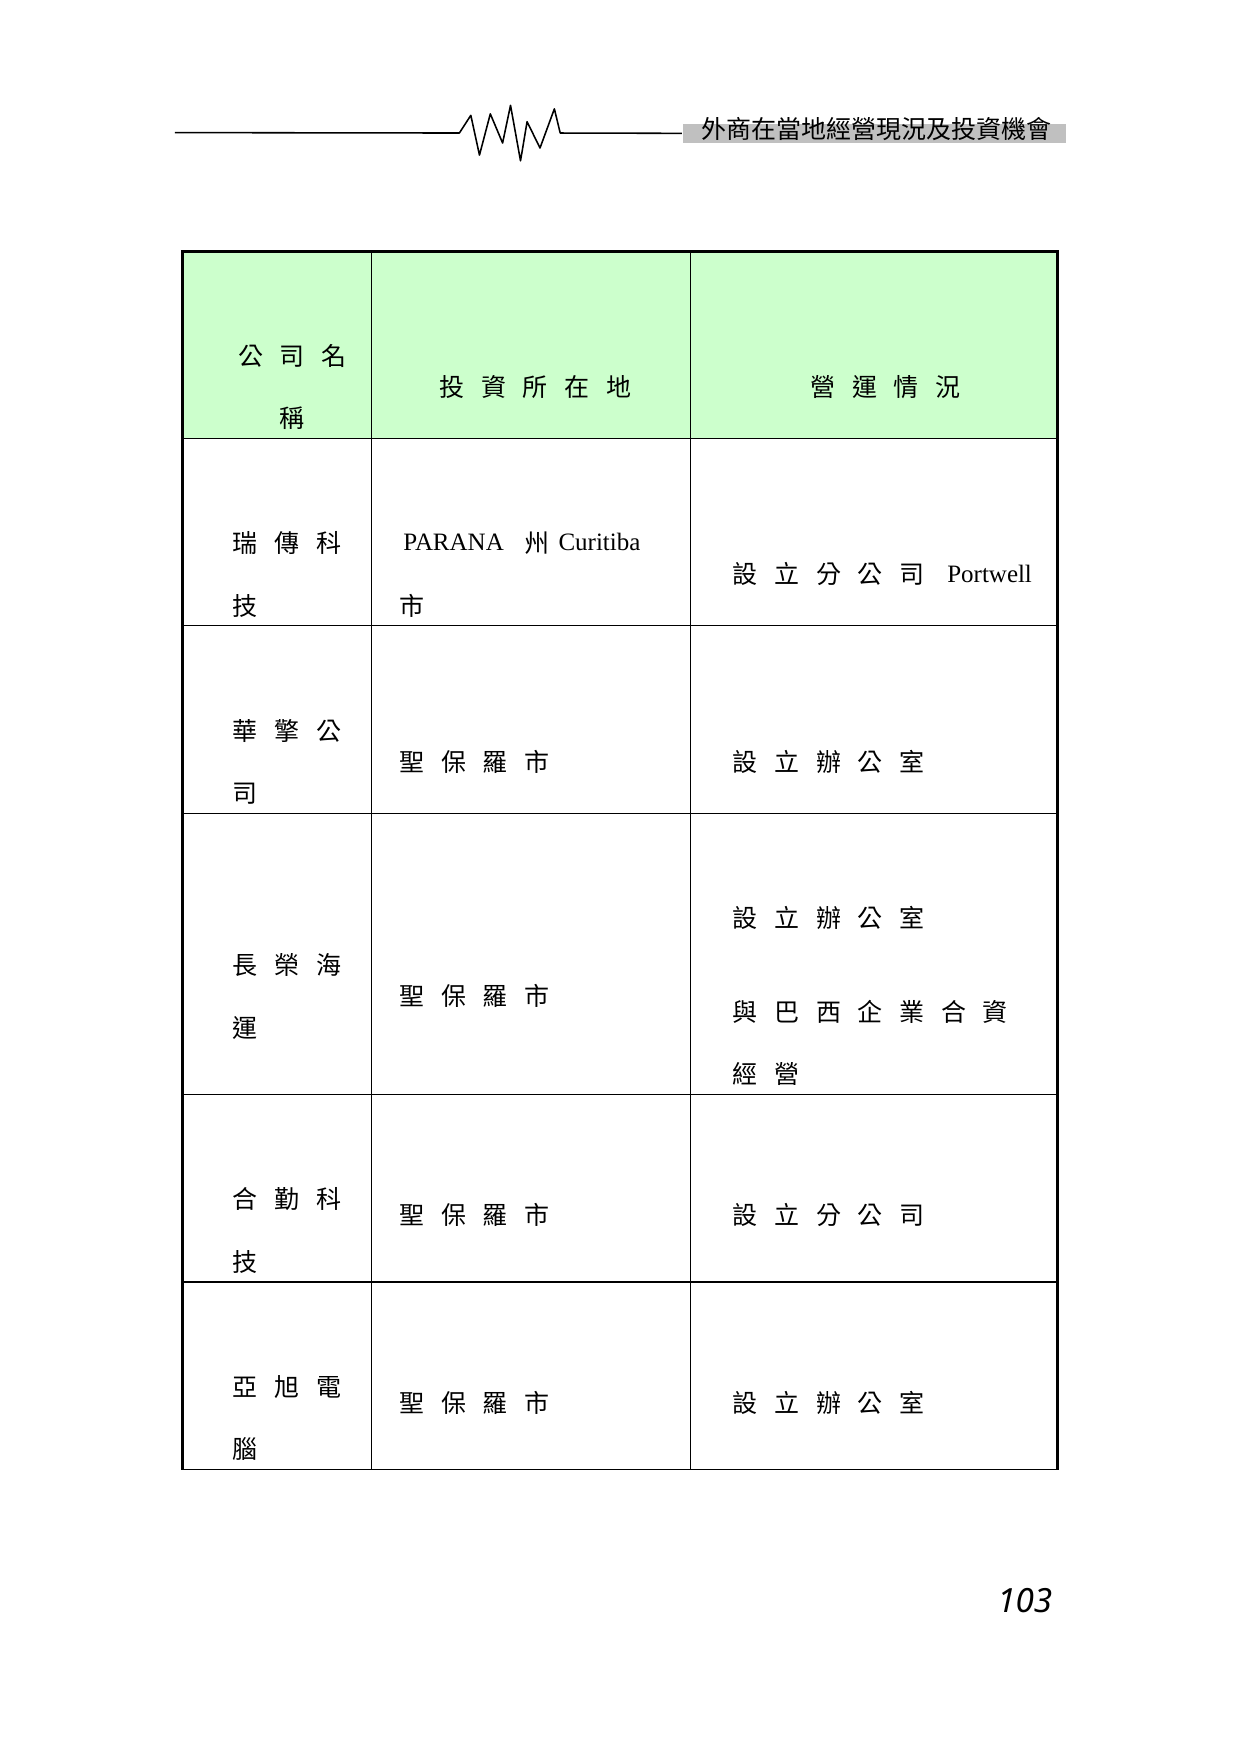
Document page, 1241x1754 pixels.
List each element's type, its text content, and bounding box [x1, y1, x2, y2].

table_header 投資所在地 [372, 253, 690, 438]
table_cell 設立分公司 [691, 1095, 1056, 1281]
table_cell 瑞傳科技 [184, 439, 371, 625]
table_cell 設立辦公室 [691, 1283, 1056, 1469]
table_cell 設立分公司Portwell [691, 439, 1056, 625]
table_cell 聖保羅市 [372, 814, 690, 1094]
table_cell 亞旭電腦 [184, 1283, 371, 1469]
table_cell PARANA州Curitiba市 [372, 439, 690, 625]
table_cell 聖保羅市 [372, 626, 690, 813]
table_cell 聖保羅市 [372, 1095, 690, 1281]
table_header 公司名稱 [184, 253, 371, 438]
table_cell 長榮海運 [184, 814, 371, 1094]
table_cell 設立辦公室 與巴西企業合資經營 [691, 814, 1056, 1094]
table_header 營運情況 [691, 253, 1056, 438]
table_cell 華擎公司 [184, 626, 371, 813]
table_cell 聖保羅市 [372, 1283, 690, 1469]
table_cell 設立辦公室 [691, 626, 1056, 813]
table_cell 合勤科技 [184, 1095, 371, 1281]
